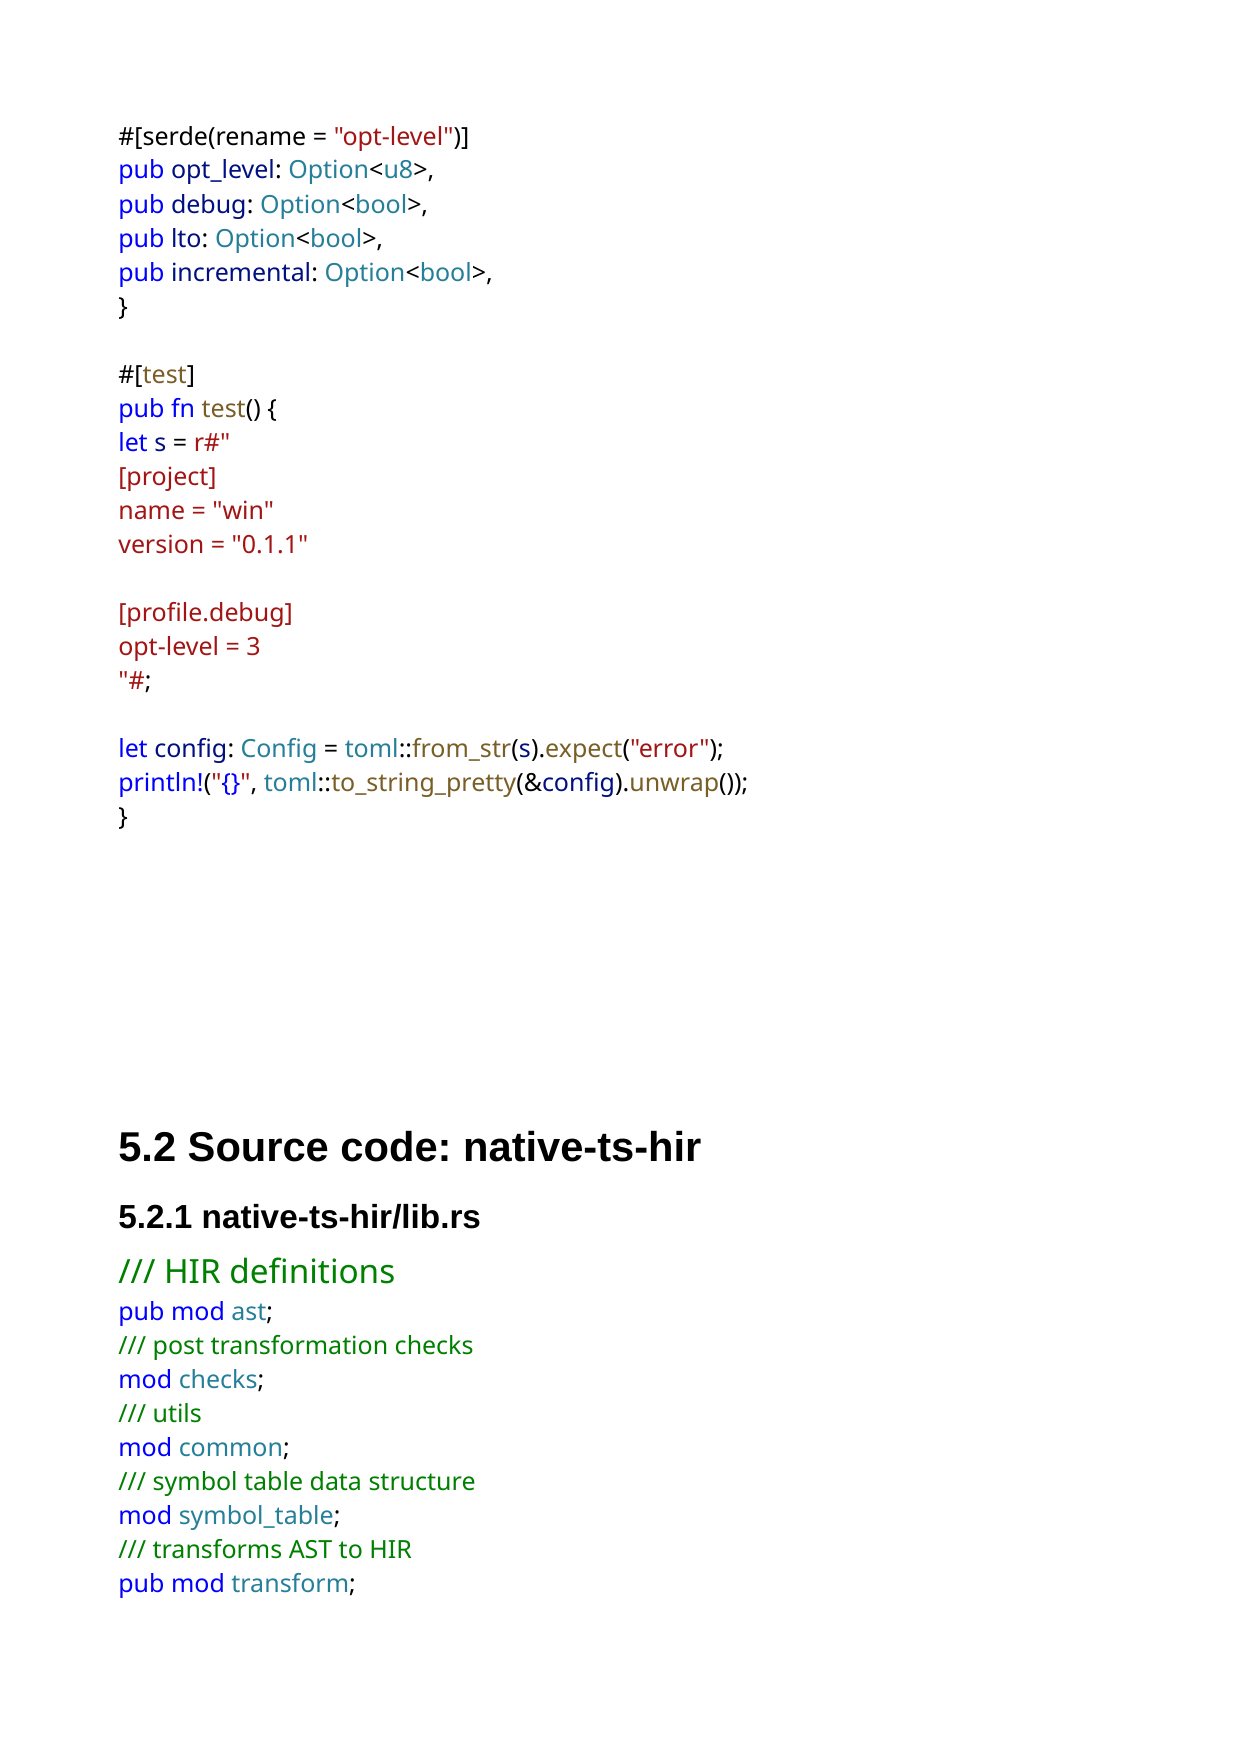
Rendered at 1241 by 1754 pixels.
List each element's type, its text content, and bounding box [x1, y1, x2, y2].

text mod symbol_table; [118, 1498, 1122, 1532]
text [profile.debug] [118, 594, 1122, 628]
text "#; [118, 662, 1122, 697]
text mod common; [118, 1429, 1122, 1463]
text } [118, 798, 1122, 832]
text pub debug: Option<bool>, [118, 186, 1122, 220]
text version = "0.1.1" [118, 527, 1122, 561]
text /// utils [118, 1395, 1122, 1429]
text println!("{}", toml::to_string_pretty(&config).unwrap()); [118, 764, 1122, 798]
text opt-level = 3 [118, 628, 1122, 662]
text pub fn test() { [118, 390, 1122, 424]
text #[test] [118, 356, 1122, 390]
text pub mod ast; [118, 1293, 1122, 1327]
text name = "win" [118, 492, 1122, 527]
text /// transforms AST to HIR [118, 1532, 1122, 1566]
text pub opt_level: Option<u8>, [118, 152, 1122, 186]
text [project] [118, 458, 1122, 492]
subtitle 5.2.1 native-ts-hir/lib.rs [118, 1197, 1122, 1235]
text let s = r#" [118, 424, 1122, 458]
text } [118, 288, 1122, 322]
text /// HIR definitions [118, 1248, 1122, 1293]
text let config: Config = toml::from_str(s).expect("error"); [118, 730, 1122, 764]
text pub mod transform; [118, 1566, 1122, 1600]
text pub lto: Option<bool>, [118, 220, 1122, 254]
text #[serde(rename = "opt-level")] [118, 118, 1122, 152]
text pub incremental: Option<bool>, [118, 254, 1122, 288]
text /// symbol table data structure [118, 1463, 1122, 1498]
text /// post transformation checks [118, 1327, 1122, 1361]
text mod checks; [118, 1361, 1122, 1395]
subtitle 5.2 Source code: native-ts-hir [118, 1122, 1122, 1170]
